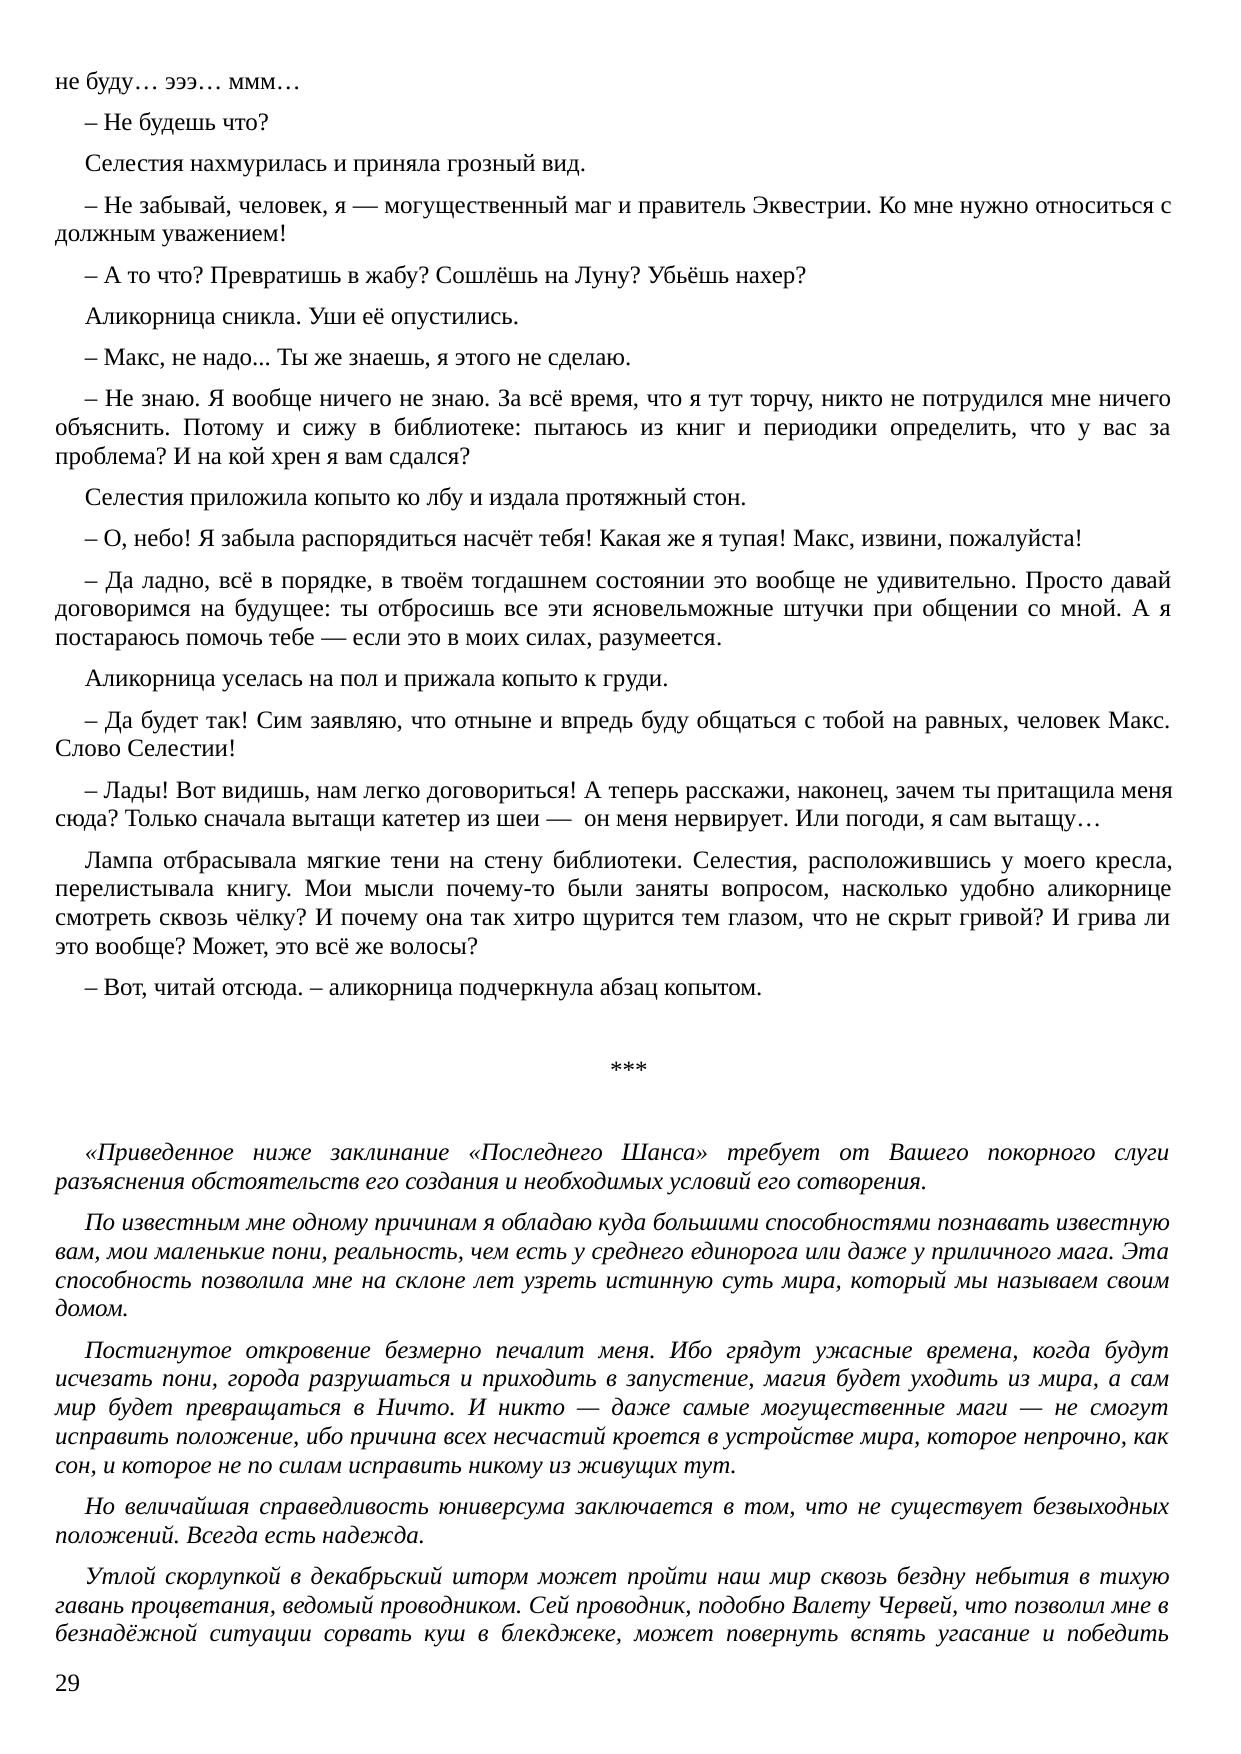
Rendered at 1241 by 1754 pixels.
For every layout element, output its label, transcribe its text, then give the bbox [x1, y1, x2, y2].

text – Не забывай, человек, я — могущественный маг и правитель Эквестрии. Ко мне нужно относиться с должным уважением! [55, 190, 1173, 247]
text По известным мне одному причинам я обладаю куда большими способностями познавать известную вам, мои маленькие пони, реальность, чем есть у среднего единорога или даже у приличного мага. Эта способность позволила мне на склоне лет узреть истинную суть мира, который мы называем своим домом. [55, 1207, 1173, 1322]
text Аликорница уселась на пол и прижала копыто к груди. [55, 663, 1173, 692]
text – Не знаю. Я вообще ничего не знаю. За всё время, что я тут торчу, никто не потрудился мне ничего объяснить. Потому и сижу в библиотеке: пытаюсь из книг и периодики определить, что у вас за проблема? И на кой хрен я вам сдался? [55, 383, 1173, 470]
text – О, небо! Я забыла распорядиться насчёт тебя! Какая же я тупая! Макс, извини, пожалуйста! [55, 523, 1173, 552]
text *** [55, 1055, 1173, 1083]
text – А то что? Превратишь в жабу? Сошлёшь на Луну? Убьёшь нахер? [55, 260, 1173, 288]
text – Да ладно, всё в порядке, в твоём тогдашнем состоянии это вообще не удивительно. Просто давай договоримся на будущее: ты отбросишь все эти ясновельможные штучки при общении со мной. А я постараюсь помочь тебе — если это в моих силах, разумеется. [55, 565, 1173, 651]
text Но величайшая справедливость юниверсума заключается в том, что не существует безвыходных положений. Всегда есть надежда. [55, 1491, 1173, 1548]
text Утлой скорлупкой в декабрьский шторм может пройти наш мир сквозь бездну небытия в тихую гавань процветания, ведомый проводником. Сей проводник, подобно Валету Червей, что позволил мне в безнадёжной ситуации сорвать куш в блекджеке, может повернуть вспять угасание и победить [55, 1561, 1173, 1647]
text Аликорница сникла. Уши её опустились. [55, 301, 1173, 330]
text – Не будешь что? [55, 107, 1173, 136]
text – Макс, не надо... Ты же знаешь, я этого не сделаю. [55, 342, 1173, 371]
text Постигнутое откровение безмерно печалит меня. Ибо грядут ужасные времена, когда будут исчезать пони, города разрушаться и приходить в запустение, магия будет уходить из мира, а сам мир будет превращаться в Ничто. И никто — даже самые могущественные маги — не смогут исправить положение, ибо причина всех несчастий кроется в устройстве мира, которое непрочно, как сон, и которое не по силам исправить никому из живущих тут. [55, 1335, 1173, 1478]
text Селестия приложила копыто ко лбу и издала протяжный стон. [55, 482, 1173, 511]
text Лампа отбрасывала мягкие тени на стену библиотеки. Селестия, расположившись у моего кресла, перелистывала книгу. Мои мысли почему-то были заняты вопросом, насколько удобно аликорнице смотреть сквозь чёлку? И почему она так хитро щурится тем глазом, что не скрыт гривой? И грива ли это вообще? Может, это всё же волосы? [55, 845, 1173, 960]
text Селестия нахмурилась и приняла грозный вид. [55, 148, 1173, 177]
text не буду… эээ… ммм… [55, 66, 1173, 95]
text – Вот, читай отсюда. – аликорница подчеркнула абзац копытом. [55, 972, 1173, 1001]
text «Приведенное ниже заклинание «Последнего Шанса» требует от Вашего покорного слуги разъяснения обстоятельств его создания и необходимых условий его сотворения. [55, 1137, 1173, 1195]
text – Лады! Вот видишь, нам легко договориться! А теперь расскажи, наконец, зачем ты притащила меня сюда? Только сначала вытащи катетер из шеи — он меня нервирует. Или погоди, я сам вытащу… [55, 775, 1173, 832]
text – Да будет так! Сим заявляю, что отныне и впредь буду общаться с тобой на равных, человек Макс. Слово Селестии! [55, 705, 1173, 762]
